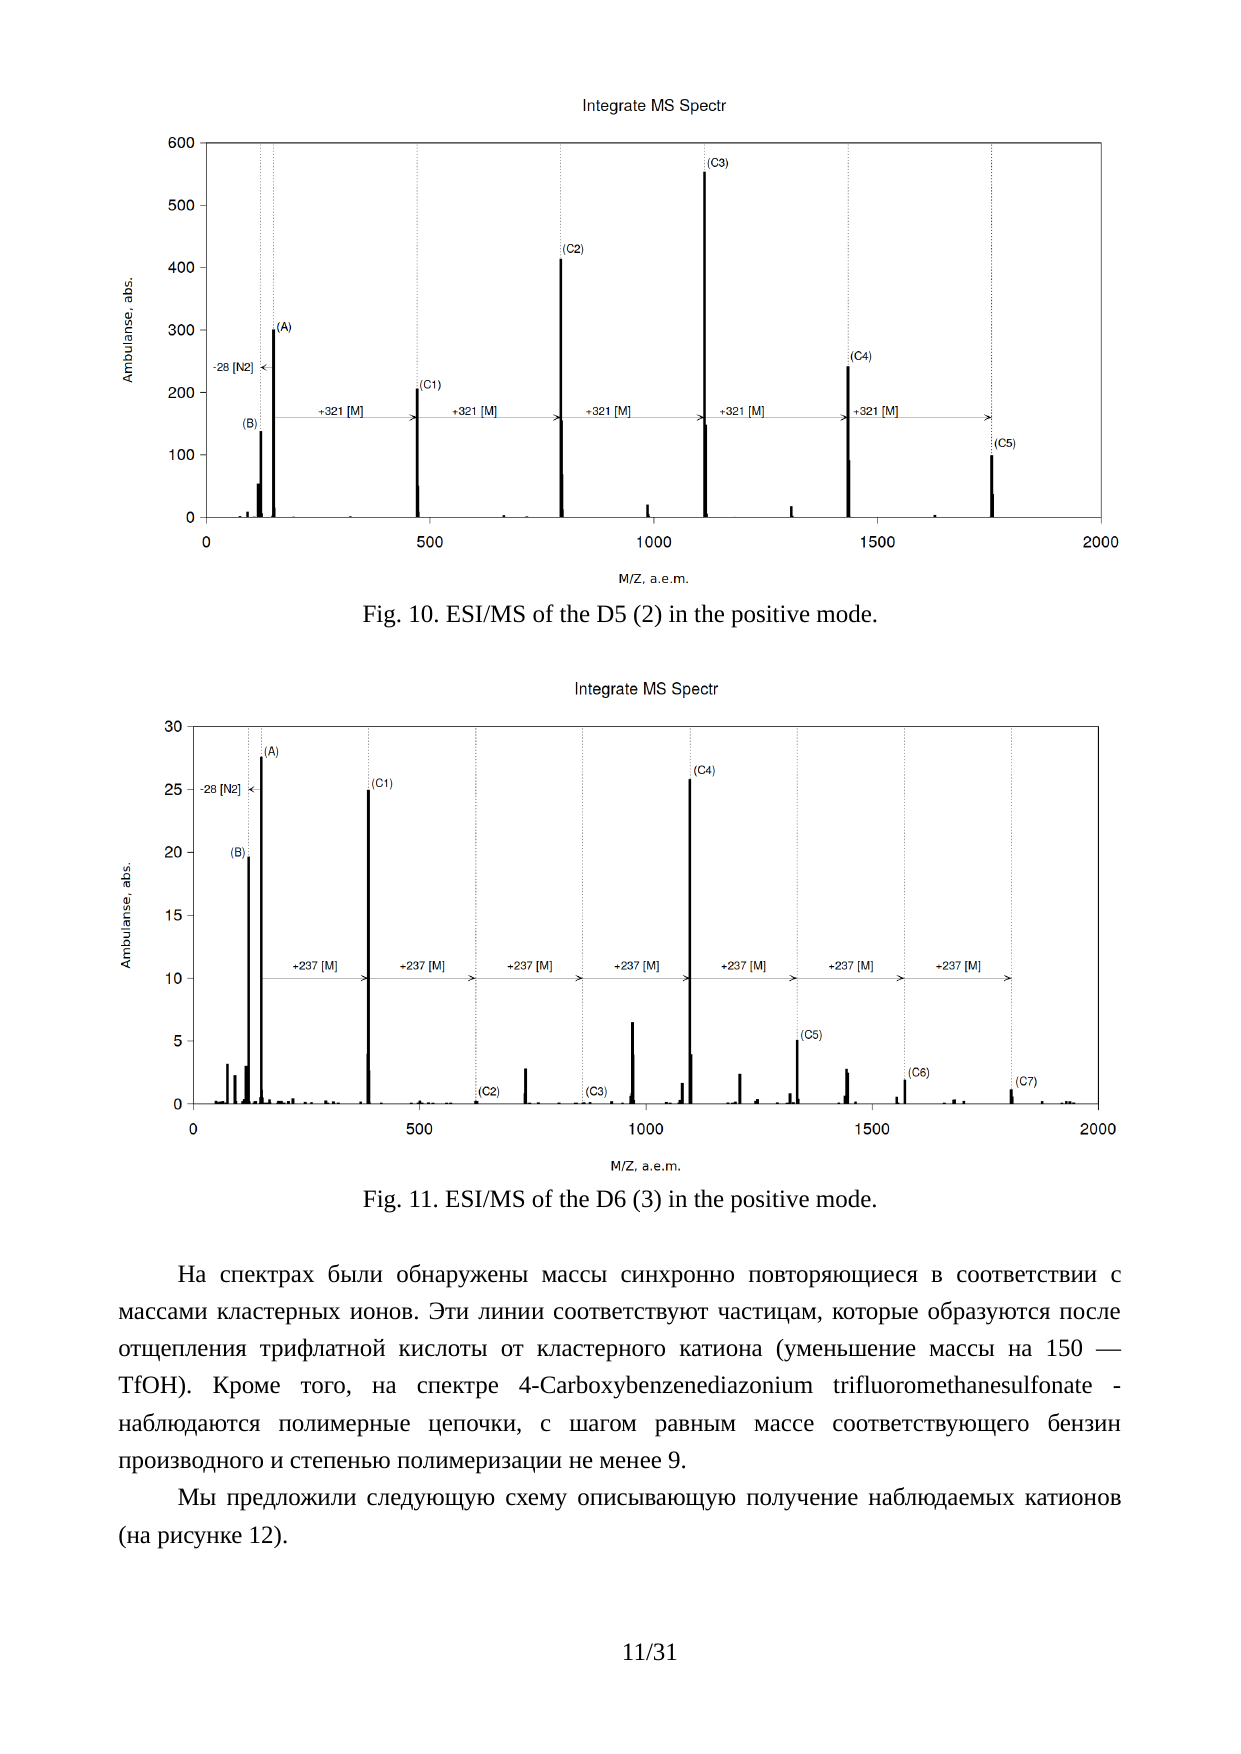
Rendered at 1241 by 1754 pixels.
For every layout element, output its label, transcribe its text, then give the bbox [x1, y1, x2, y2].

text На спектрах были обнаружены массы синхронно повторяющиеся в соответствии с массами кластерных ионов. Эти линии соответствуют частицам, которые образуются после отщепления трифлатной кислоты от кластерного катиона (уменьшение массы на 150 — TfOH). Кроме того, на спектре 4-Carboxybenzenediazonium trifluoromethanesulfonate - наблюдаются полимерные цепочки, с шагом равным массе соответствующего бензин производного и степенью полимеризации не менее 9. [118, 1259, 1122, 1474]
text Fig. 10. ESI/MS of the D5 (2) in the positive mode. [118, 599, 1122, 628]
picture [118, 673, 1123, 1176]
text Fig. 11. ESI/MS of the D6 (3) in the positive mode. [118, 1184, 1122, 1213]
picture [118, 88, 1123, 591]
text Мы предложили следующую схему описывающую получение наблюдаемых катионов (на рисунке 12). [118, 1482, 1122, 1548]
